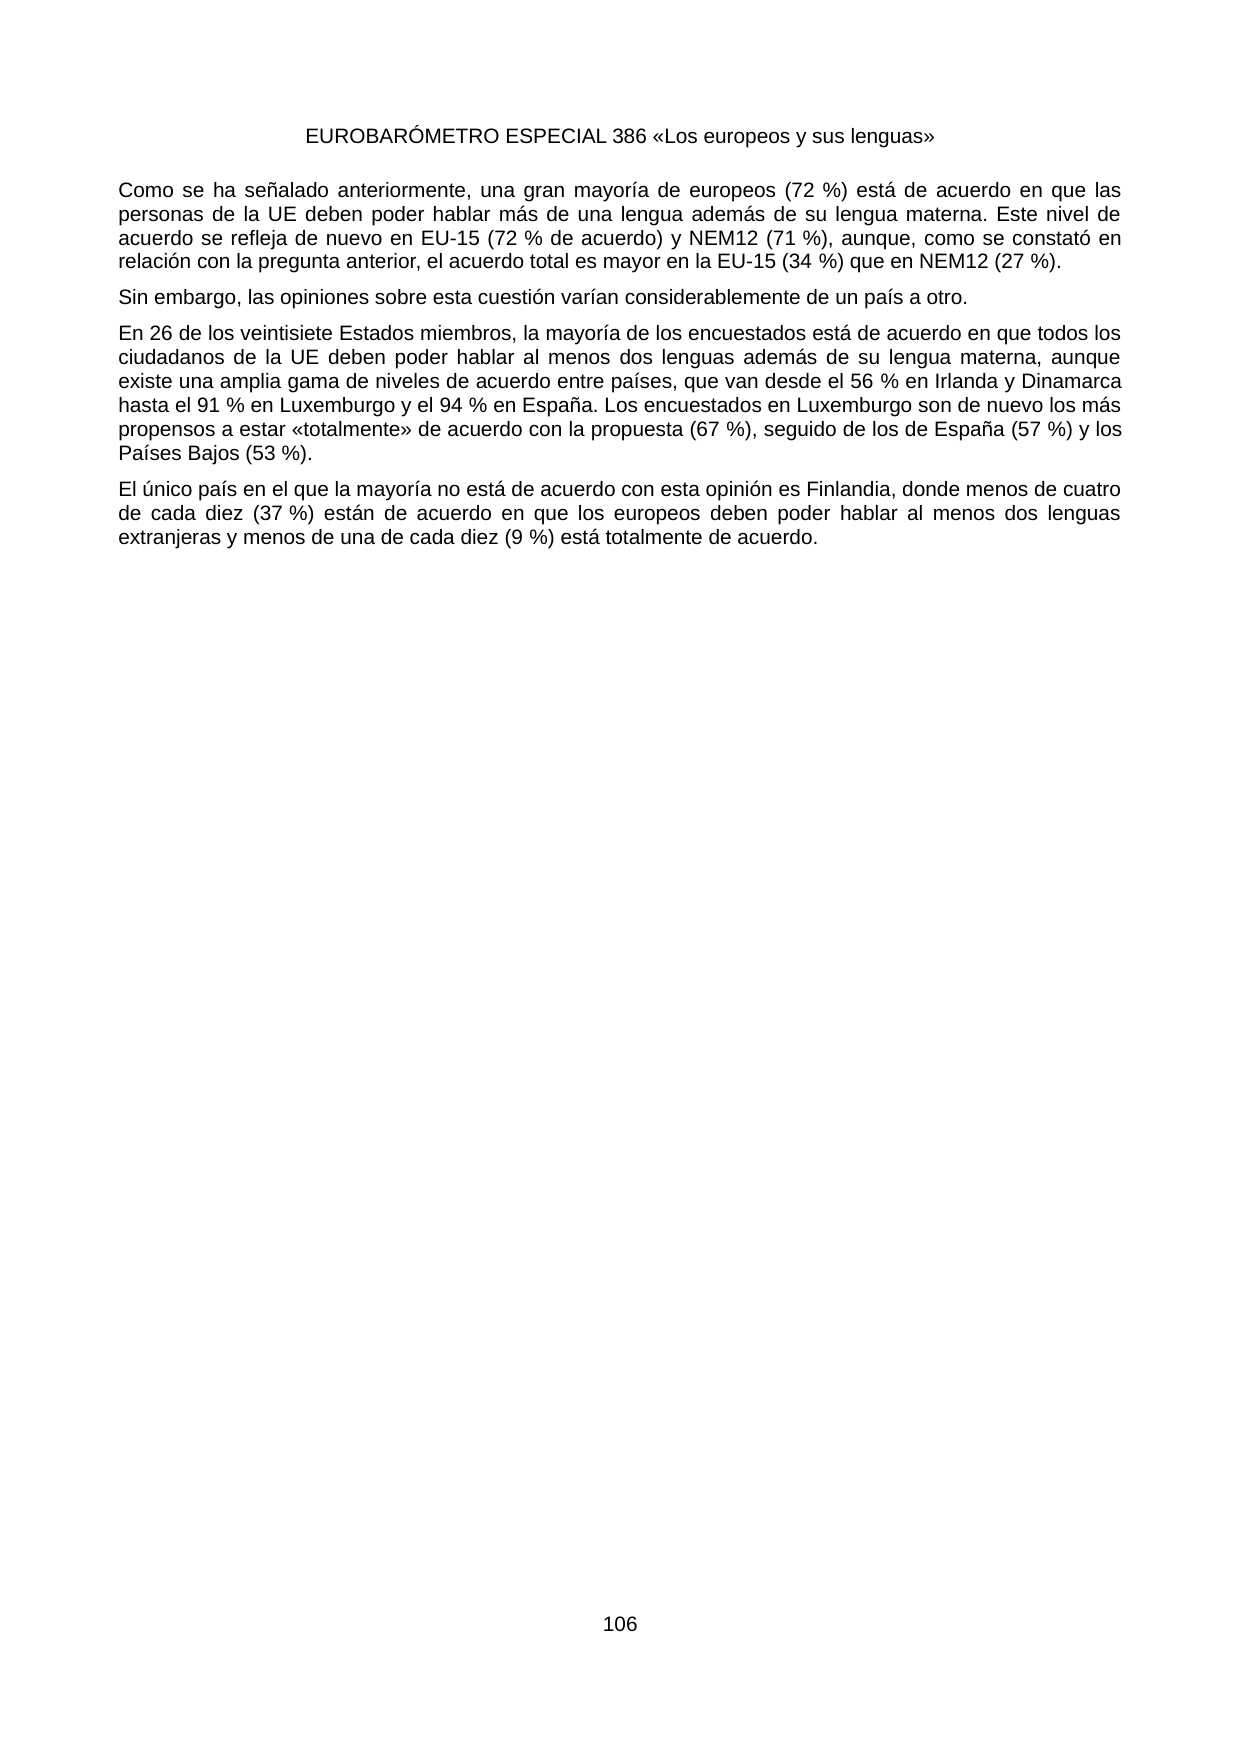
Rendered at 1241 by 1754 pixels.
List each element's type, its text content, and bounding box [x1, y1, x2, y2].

text Como se ha señalado anteriormente, una gran mayoría de europeos (72 %) está de acuerdo en que las personas de la UE deben poder hablar más de una lengua además de su lengua materna. Este nivel de acuerdo se refleja de nuevo en EU-15 (72 % de acuerdo) y NEM12 (71 %), aunque, como se constató en relación con la pregunta anterior, el acuerdo total es mayor en la EU-15 (34 %) que en NEM12 (27 %). [118, 177, 1122, 273]
text Sin embargo, las opiniones sobre esta cuestión varían considerablemente de un país a otro. [118, 285, 1122, 309]
text El único país en el que la mayoría no está de acuerdo con esta opinión es Finlandia, donde menos de cuatro de cada diez (37 %) están de acuerdo en que los europeos deben poder hablar al menos dos lenguas extranjeras y menos de una de cada diez (9 %) está totalmente de acuerdo. [118, 477, 1122, 548]
text En 26 de los veintisiete Estados miembros, la mayoría de los encuestados está de acuerdo en que todos los ciudadanos de la UE deben poder hablar al menos dos lenguas además de su lengua materna, aunque existe una amplia gama de niveles de acuerdo entre países, que van desde el 56 % en Irlanda y Dinamarca hasta el 91 % en Luxemburgo y el 94 % en España. Los encuestados en Luxemburgo son de nuevo los más propensos a estar «totalmente» de acuerdo con la propuesta (67 %), seguido de los de España (57 %) y los Países Bajos (53 %). [118, 321, 1122, 465]
